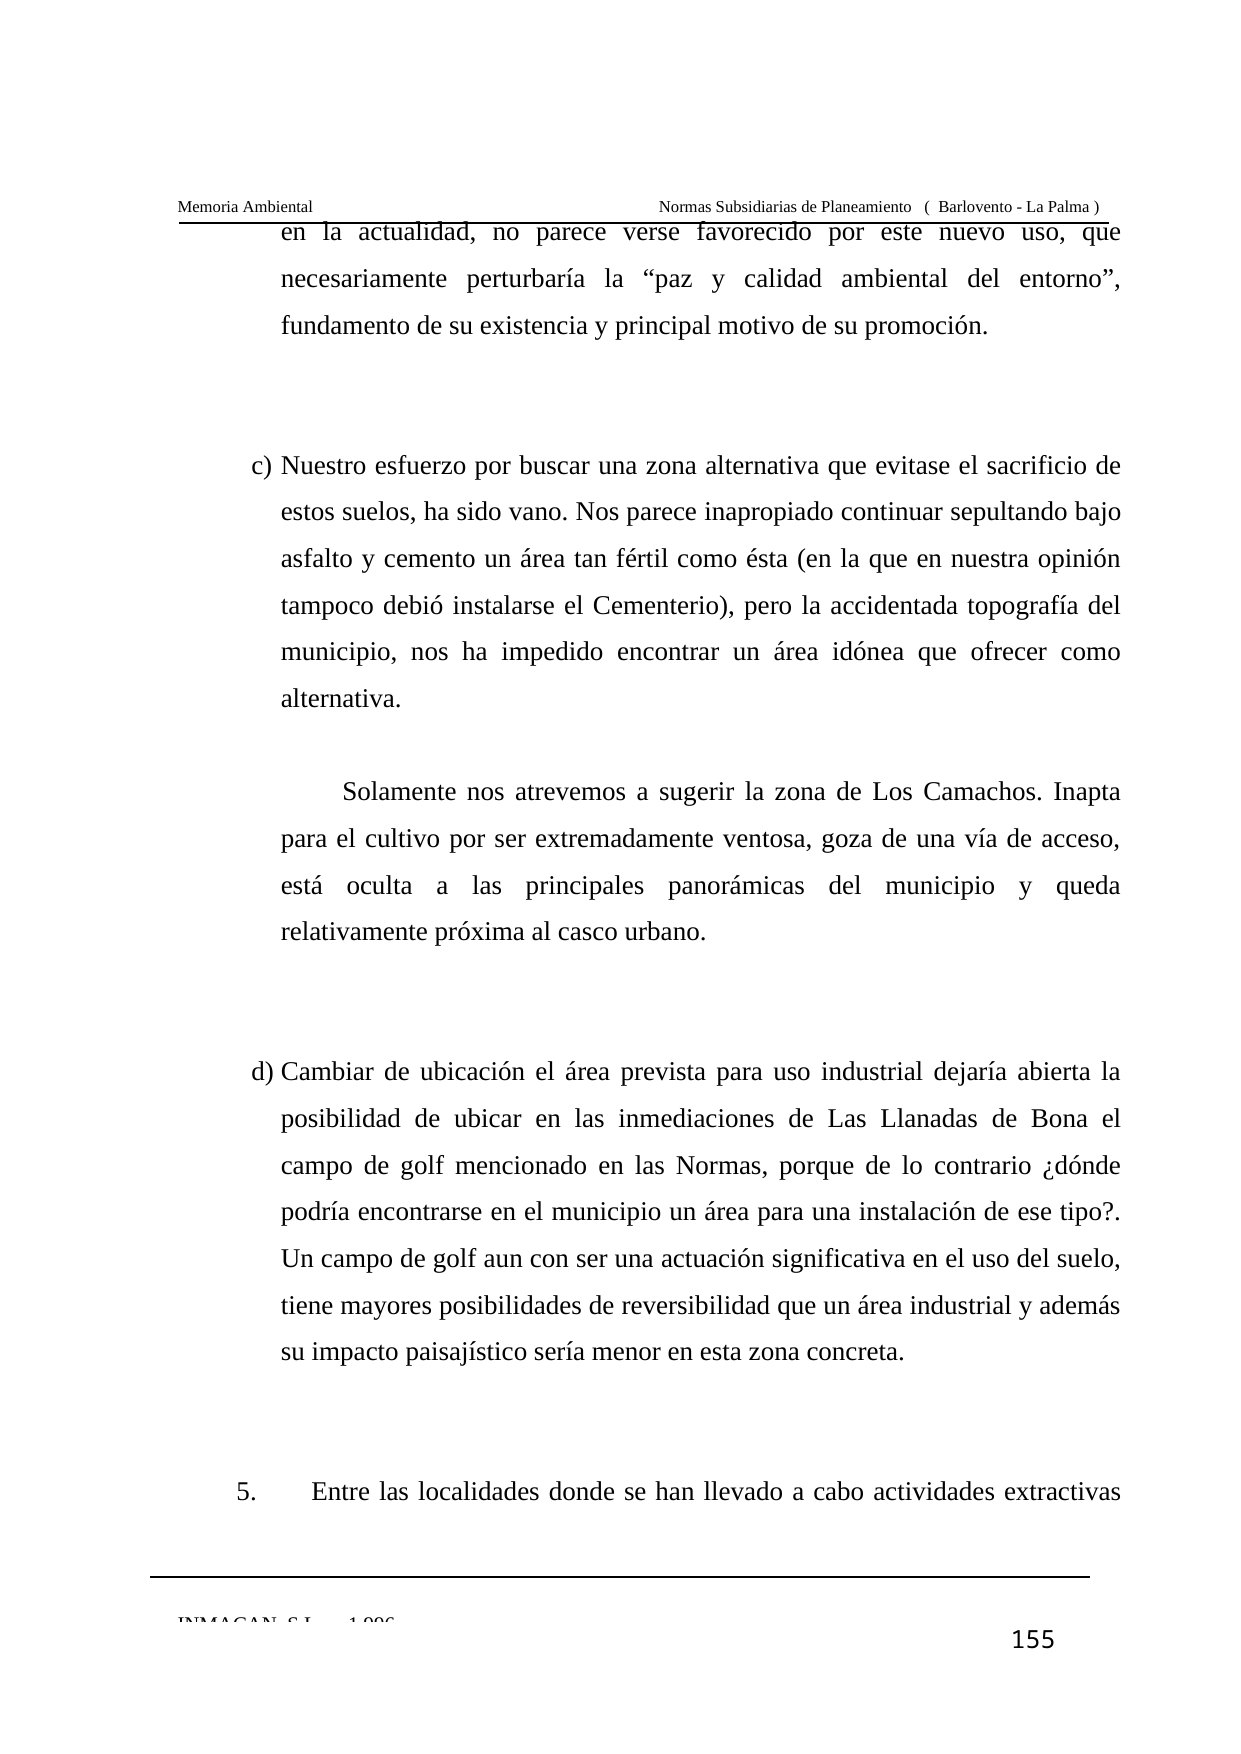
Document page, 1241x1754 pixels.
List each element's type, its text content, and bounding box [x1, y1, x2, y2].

list Entre las localidades donde se han llevado a cabo actividades extractivas [236, 1476, 1122, 1507]
list Cambiar de ubicación el área prevista para uso industrial dejaría abierta la posibilidad de ubicar en las inmediaciones de Las Llanadas de Bona el campo de golf mencionado en las Normas, porque de lo contrario ¿dónde podría encontrarse en el municipio un área para una instalación de ese tipo?. Un campo de golf aun con ser una actuación significativa en el uso del suelo, tiene mayores posibilidades de reversibilidad que un área industrial y además su impacto paisajístico sería menor en esta zona concreta. [251, 1056, 1122, 1367]
text Solamente nos atrevemos a sugerir la zona de Los Camachos. Inapta para el cultivo por ser extremadamente ventosa, goza de una vía de acceso, está oculta a las principales panorámicas del municipio y queda relativamente próxima al casco urbano. [281, 776, 1122, 947]
list Nuestro esfuerzo por buscar una zona alternativa que evitase el sacrificio de estos suelos, ha sido vano. Nos parece inapropiado continuar sepultando bajo asfalto y cemento un área tan fértil como ésta (en la que en nuestra opinión tampoco debió instalarse el Cementerio), pero la accidentada topografía del municipio, nos ha impedido encontrar un área idónea que ofrecer como alternativa. [251, 449, 1122, 713]
list en la actualidad, no parece verse favorecido por este nuevo uso, que necesariamente perturbaría la “paz y calidad ambiental del entorno”, fundamento de su existencia y principal motivo de su promoción. [251, 216, 1122, 340]
